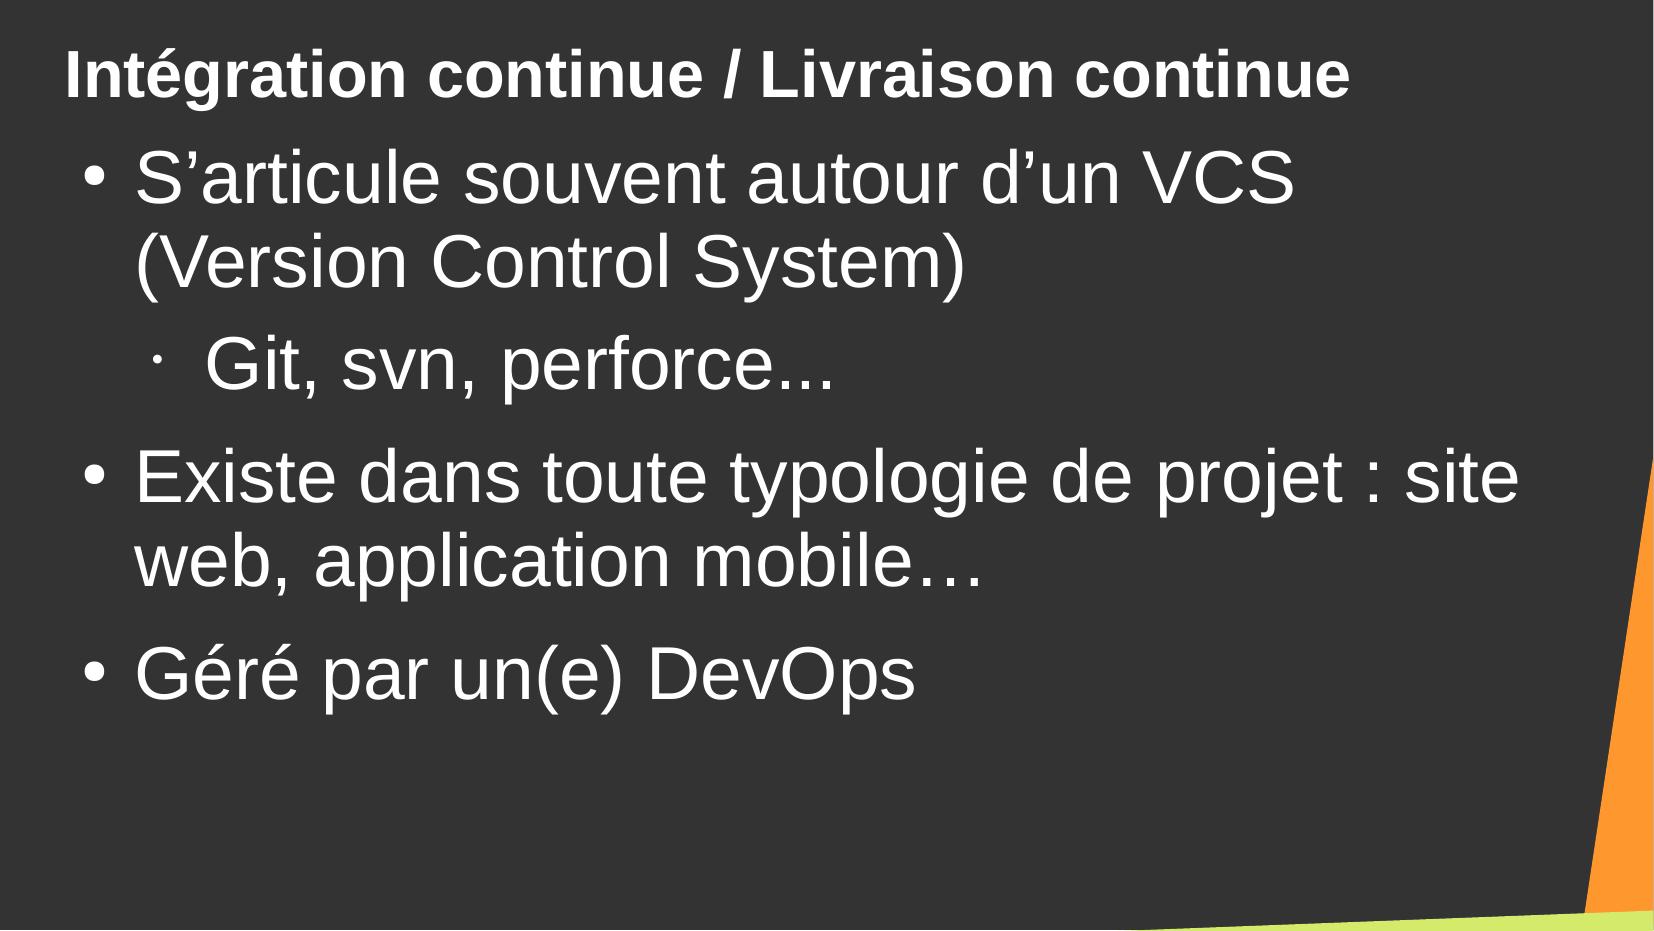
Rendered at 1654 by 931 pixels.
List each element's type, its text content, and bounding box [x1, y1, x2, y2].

text_box [1118, 451, 1654, 931]
title Intégration continue / Livraison continue [64, 37, 1388, 115]
list S’articule souvent autour d’un VCS (Version Control System) Git, svn, perforce... Existe dans toute typologie de projet : site web, application mobile… Géré par un(e) DevOps [63, 135, 1542, 816]
